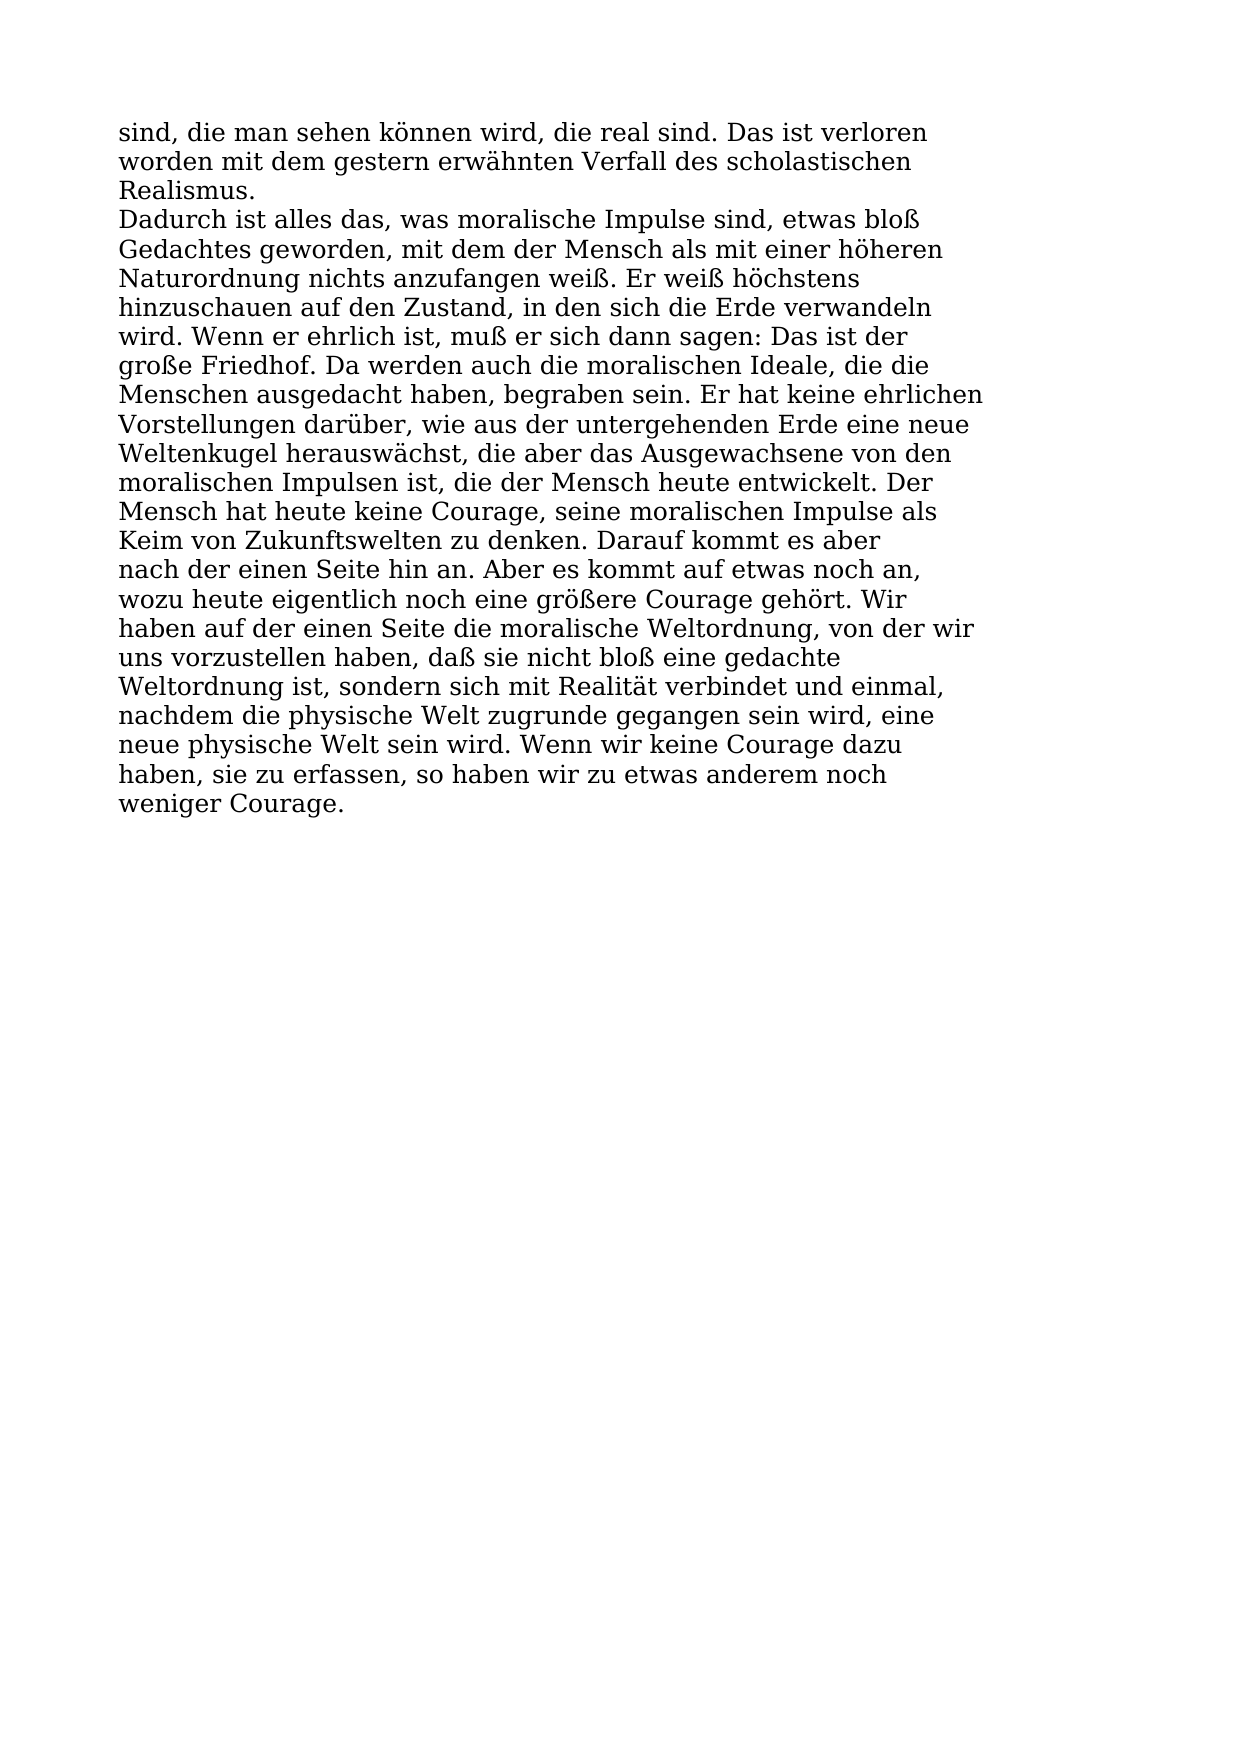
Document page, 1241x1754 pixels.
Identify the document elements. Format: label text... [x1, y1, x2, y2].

text Naturordnung nichts anzufangen weiß. Er weiß höchstens [118, 264, 1122, 293]
text große Friedhof. Da werden auch die moralischen Ideale, die die [118, 351, 1122, 381]
text hinzuschauen auf den Zustand, in den sich die Erde verwandeln [118, 293, 1122, 322]
text Weltordnung ist, sondern sich mit Realität verbindet und einmal, [118, 672, 1122, 701]
text Gedachtes geworden, mit dem der Mensch als mit einer höheren [118, 235, 1122, 264]
text haben, sie zu erfassen, so haben wir zu etwas anderem noch [118, 760, 1122, 789]
text wozu heute eigentlich noch eine größere Courage gehört. Wir [118, 585, 1122, 614]
text nach der einen Seite hin an. Aber es kommt auf etwas noch an, [118, 556, 1122, 585]
text uns vorzustellen haben, daß sie nicht bloß eine gedachte [118, 643, 1122, 672]
text Realismus. [118, 176, 1122, 206]
text Dadurch ist alles das, was moralische Impulse sind, etwas bloß [118, 206, 1122, 235]
text haben auf der einen Seite die moralische Weltordnung, von der wir [118, 614, 1122, 643]
text moralischen Impulsen ist, die der Mensch heute entwickelt. Der [118, 468, 1122, 497]
text nachdem die physische Welt zugrunde gegangen sein wird, eine [118, 701, 1122, 731]
text Mensch hat heute keine Courage, seine moralischen Impulse als [118, 497, 1122, 526]
text Menschen ausgedacht haben, begraben sein. Er hat keine ehrlichen [118, 381, 1122, 410]
text wird. Wenn er ehrlich ist, muß er sich dann sagen: Das ist der [118, 322, 1122, 351]
text neue physische Welt sein wird. Wenn wir keine Courage dazu [118, 731, 1122, 760]
text worden mit dem gestern erwähnten Verfall des scholastischen [118, 147, 1122, 176]
text sind, die man sehen können wird, die real sind. Das ist verloren [118, 118, 1122, 147]
text Vorstellungen darüber, wie aus der untergehenden Erde eine neue [118, 410, 1122, 439]
text weniger Courage. [118, 789, 1122, 818]
text Keim von Zukunftswelten zu denken. Darauf kommt es aber [118, 526, 1122, 556]
text Weltenkugel herauswächst, die aber das Ausgewachsene von den [118, 439, 1122, 468]
